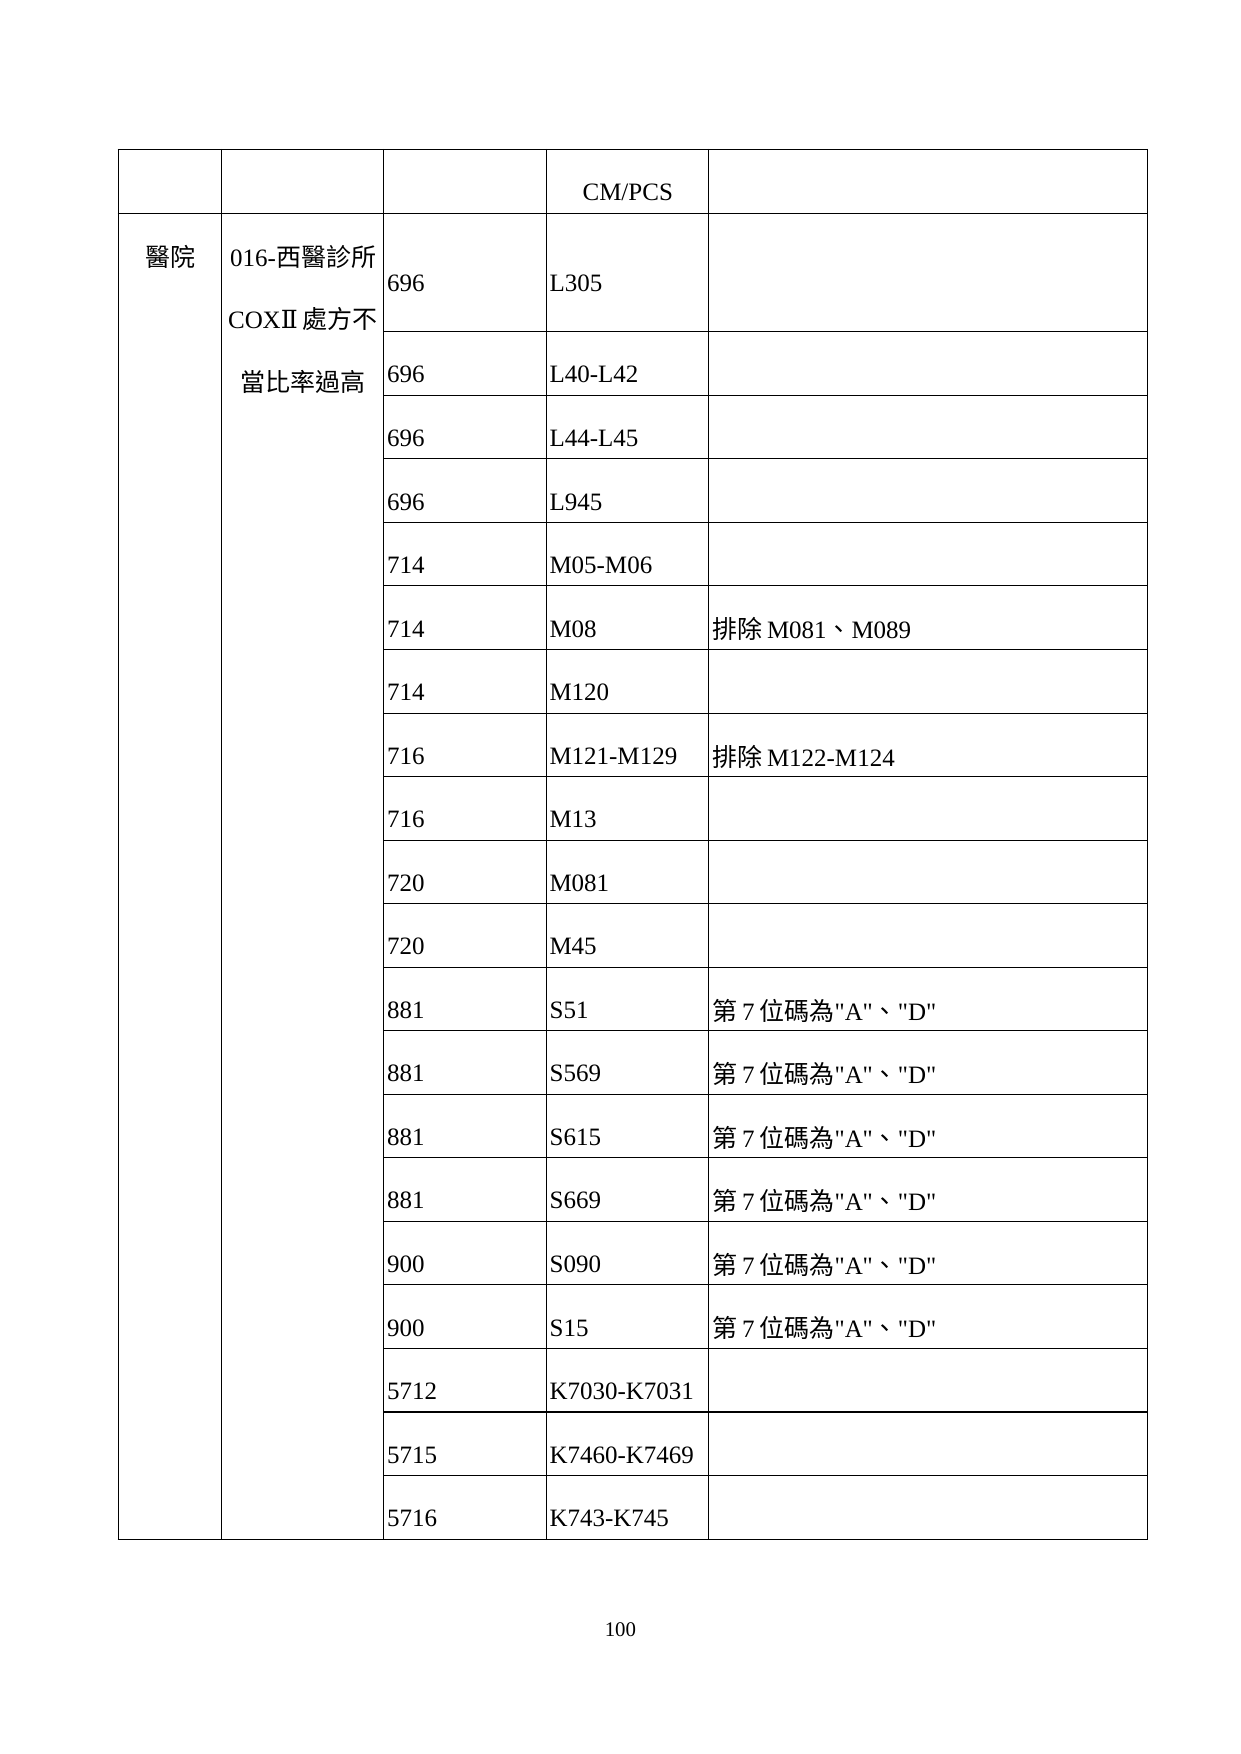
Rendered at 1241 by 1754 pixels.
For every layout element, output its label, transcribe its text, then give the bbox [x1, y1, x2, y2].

table_cell 900 [384, 1222, 546, 1284]
table_cell 5715 [384, 1413, 546, 1475]
table_cell [709, 459, 1147, 522]
table_cell M05-M06 [547, 523, 708, 585]
table_cell 716 [384, 714, 546, 776]
table_cell S669 [547, 1158, 708, 1221]
table_cell 5716 [384, 1476, 546, 1538]
table_cell 714 [384, 650, 546, 712]
table_cell [709, 396, 1147, 458]
table_cell M121-M129 [547, 714, 708, 776]
table_cell M08 [547, 586, 708, 649]
table_cell 696 [384, 396, 546, 458]
table_cell [709, 841, 1147, 903]
table_cell 醫院 [119, 214, 221, 1538]
table_cell [709, 332, 1147, 395]
table_header [384, 150, 546, 212]
table_cell [709, 650, 1147, 712]
table_cell [709, 214, 1147, 331]
table_cell L40-L42 [547, 332, 708, 395]
table_cell 714 [384, 586, 546, 649]
table_header [222, 150, 383, 212]
table_cell 900 [384, 1285, 546, 1348]
table_cell 720 [384, 904, 546, 967]
table_cell 第7位碼為"A"、"D" [709, 1285, 1147, 1348]
table_cell [709, 1349, 1147, 1411]
table_cell 716 [384, 777, 546, 839]
table_cell 016-西醫診所COXⅡ處方不當比率過高 [222, 214, 383, 1538]
table_cell 5712 [384, 1349, 546, 1411]
table_cell 排除M081、M089 [709, 586, 1147, 649]
table_cell K743-K745 [547, 1476, 708, 1538]
table_cell [709, 1413, 1147, 1475]
table_cell [709, 777, 1147, 839]
table_cell 第7位碼為"A"、"D" [709, 1158, 1147, 1221]
table_cell M081 [547, 841, 708, 903]
table_cell S15 [547, 1285, 708, 1348]
table_cell 第7位碼為"A"、"D" [709, 968, 1147, 1030]
table_cell S090 [547, 1222, 708, 1284]
table_header [119, 150, 221, 212]
table_cell 881 [384, 1158, 546, 1221]
table_cell 881 [384, 1031, 546, 1094]
table_cell L44-L45 [547, 396, 708, 458]
table_cell 696 [384, 332, 546, 395]
table_cell M13 [547, 777, 708, 839]
table_cell [709, 1476, 1147, 1538]
table_cell L305 [547, 214, 708, 331]
table_cell L945 [547, 459, 708, 522]
table_cell K7030-K7031 [547, 1349, 708, 1411]
table_cell 第7位碼為"A"、"D" [709, 1031, 1147, 1094]
table_cell 720 [384, 841, 546, 903]
table_cell 696 [384, 459, 546, 522]
table_cell 881 [384, 1095, 546, 1157]
table_header CM/PCS [547, 150, 708, 212]
table_cell [709, 904, 1147, 967]
table_cell M45 [547, 904, 708, 967]
table_cell 第7位碼為"A"、"D" [709, 1222, 1147, 1284]
table_cell 第7位碼為"A"、"D" [709, 1095, 1147, 1157]
table_cell 714 [384, 523, 546, 585]
table_cell S51 [547, 968, 708, 1030]
table_cell [709, 523, 1147, 585]
table_cell K7460-K7469 [547, 1413, 708, 1475]
table_cell S569 [547, 1031, 708, 1094]
table_cell 696 [384, 214, 546, 331]
table_header [709, 150, 1147, 212]
table_cell 881 [384, 968, 546, 1030]
table_cell 排除M122-M124 [709, 714, 1147, 776]
table_cell S615 [547, 1095, 708, 1157]
table_cell M120 [547, 650, 708, 712]
